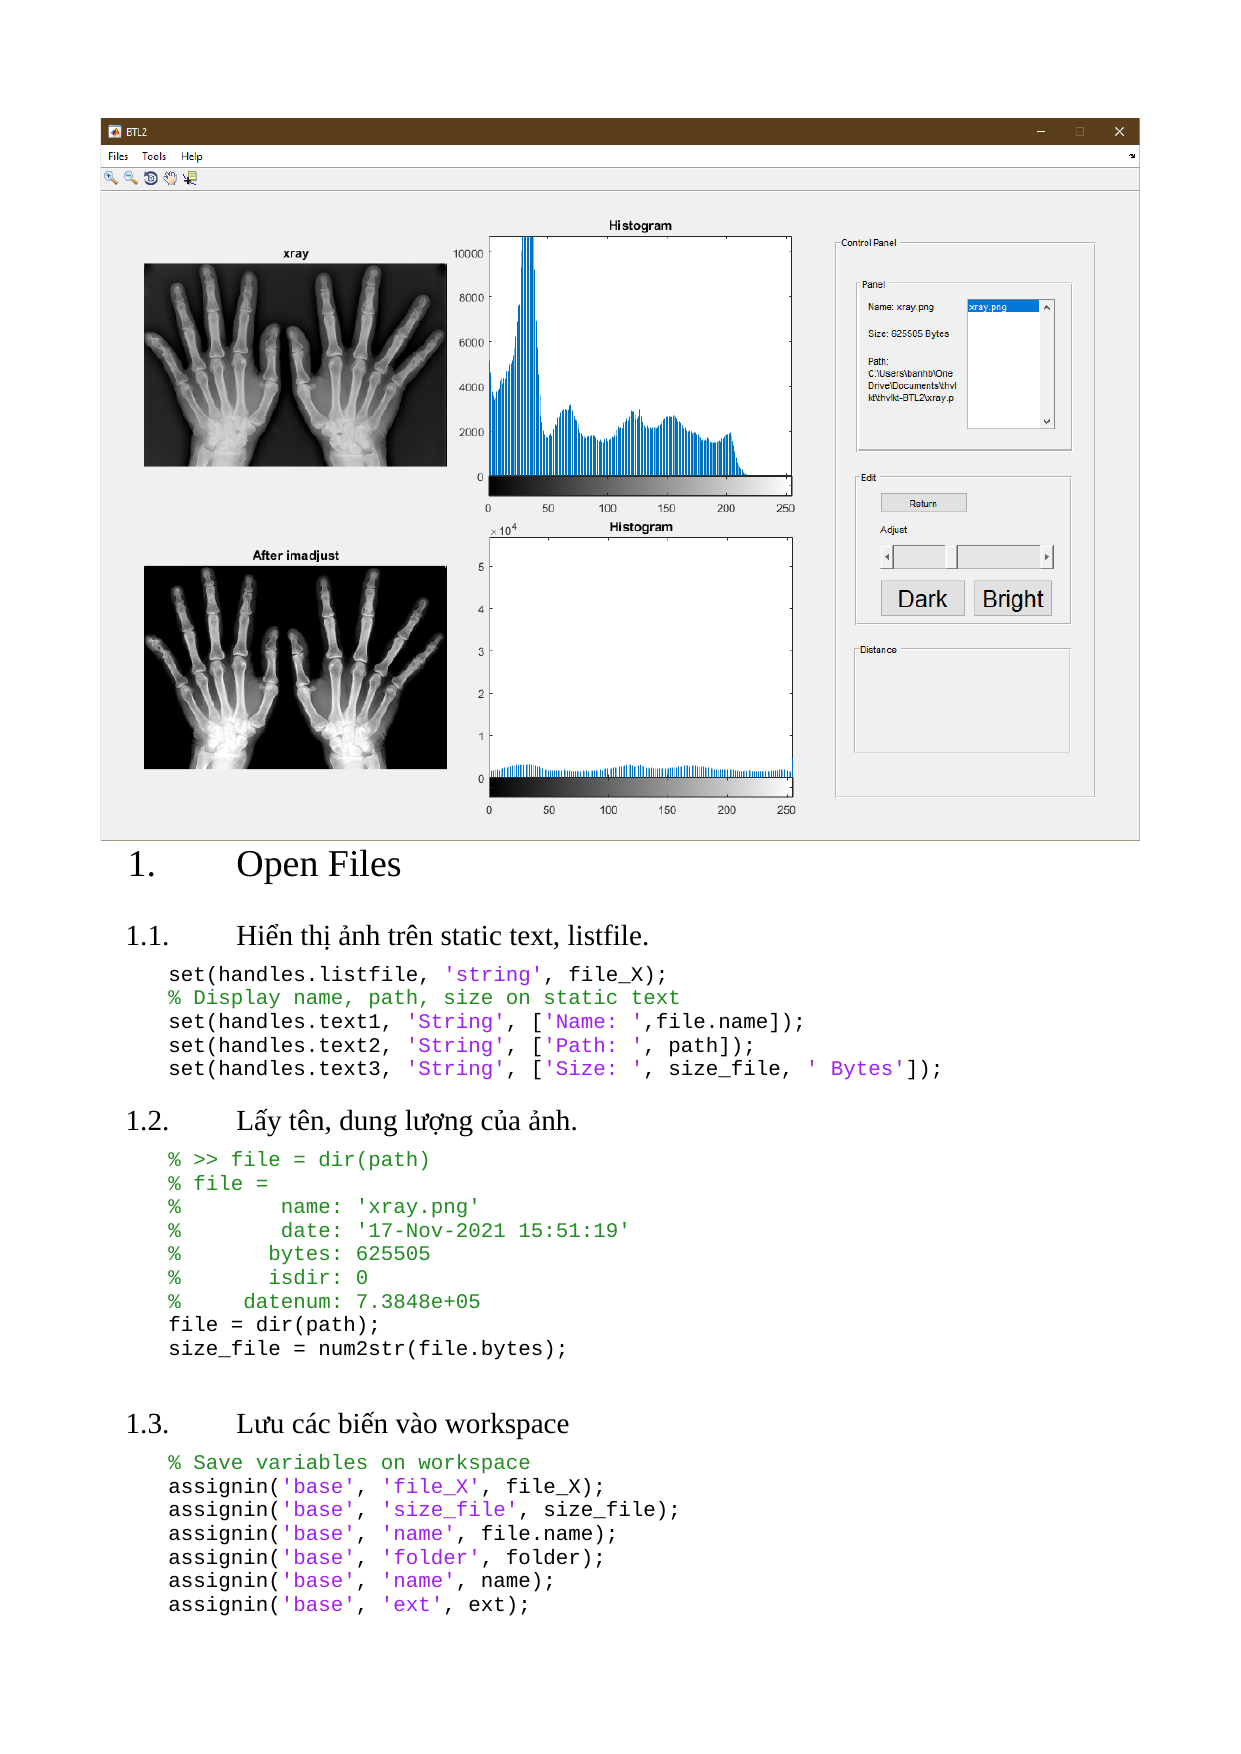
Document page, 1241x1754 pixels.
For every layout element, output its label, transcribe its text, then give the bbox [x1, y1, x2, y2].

text set(handles.listfile, 'string', file_X); [118, 964, 1122, 987]
text % file = [118, 1172, 1122, 1196]
text assignin('base', 'size_file', size_file); [118, 1499, 1122, 1523]
text assignin('base', 'name', name); [118, 1570, 1122, 1594]
text % datenum: 7.3848e+05 [118, 1291, 1122, 1314]
text % isdir: 0 [118, 1267, 1122, 1291]
text % Display name, path, size on static text [118, 987, 1122, 1011]
text % date: '17-Nov-2021 15:51:19' [118, 1220, 1122, 1243]
text set(handles.text1, 'String', ['Name: ',file.name]); [118, 1011, 1122, 1035]
subtitle Open Files [118, 841, 1122, 884]
text % bytes: 625505 [118, 1243, 1122, 1267]
subtitle Lấy tên, dung lượng của ảnh. [118, 1103, 1122, 1136]
text assignin('base', 'ext', ext); [118, 1594, 1122, 1618]
text assignin('base', 'name', file.name); [118, 1523, 1122, 1547]
text assignin('base', 'file_X', file_X); [118, 1476, 1122, 1499]
text % >> file = dir(path) [118, 1149, 1122, 1172]
text assignin('base', 'folder', folder); [118, 1547, 1122, 1570]
text % name: 'xray.png' [118, 1196, 1122, 1220]
subtitle Hiển thị ảnh trên static text, listfile. [118, 918, 1122, 951]
text set(handles.text3, 'String', ['Size: ', size_file, ' Bytes']); [118, 1058, 1122, 1082]
text set(handles.text2, 'String', ['Path: ', path]); [118, 1035, 1122, 1058]
subtitle Lưu các biến vào workspace [118, 1406, 1122, 1440]
picture [100, 118, 1140, 841]
text % Save variables on workspace [118, 1452, 1122, 1476]
text file = dir(path); [118, 1314, 1122, 1338]
text size_file = num2str(file.bytes); [118, 1338, 1122, 1362]
